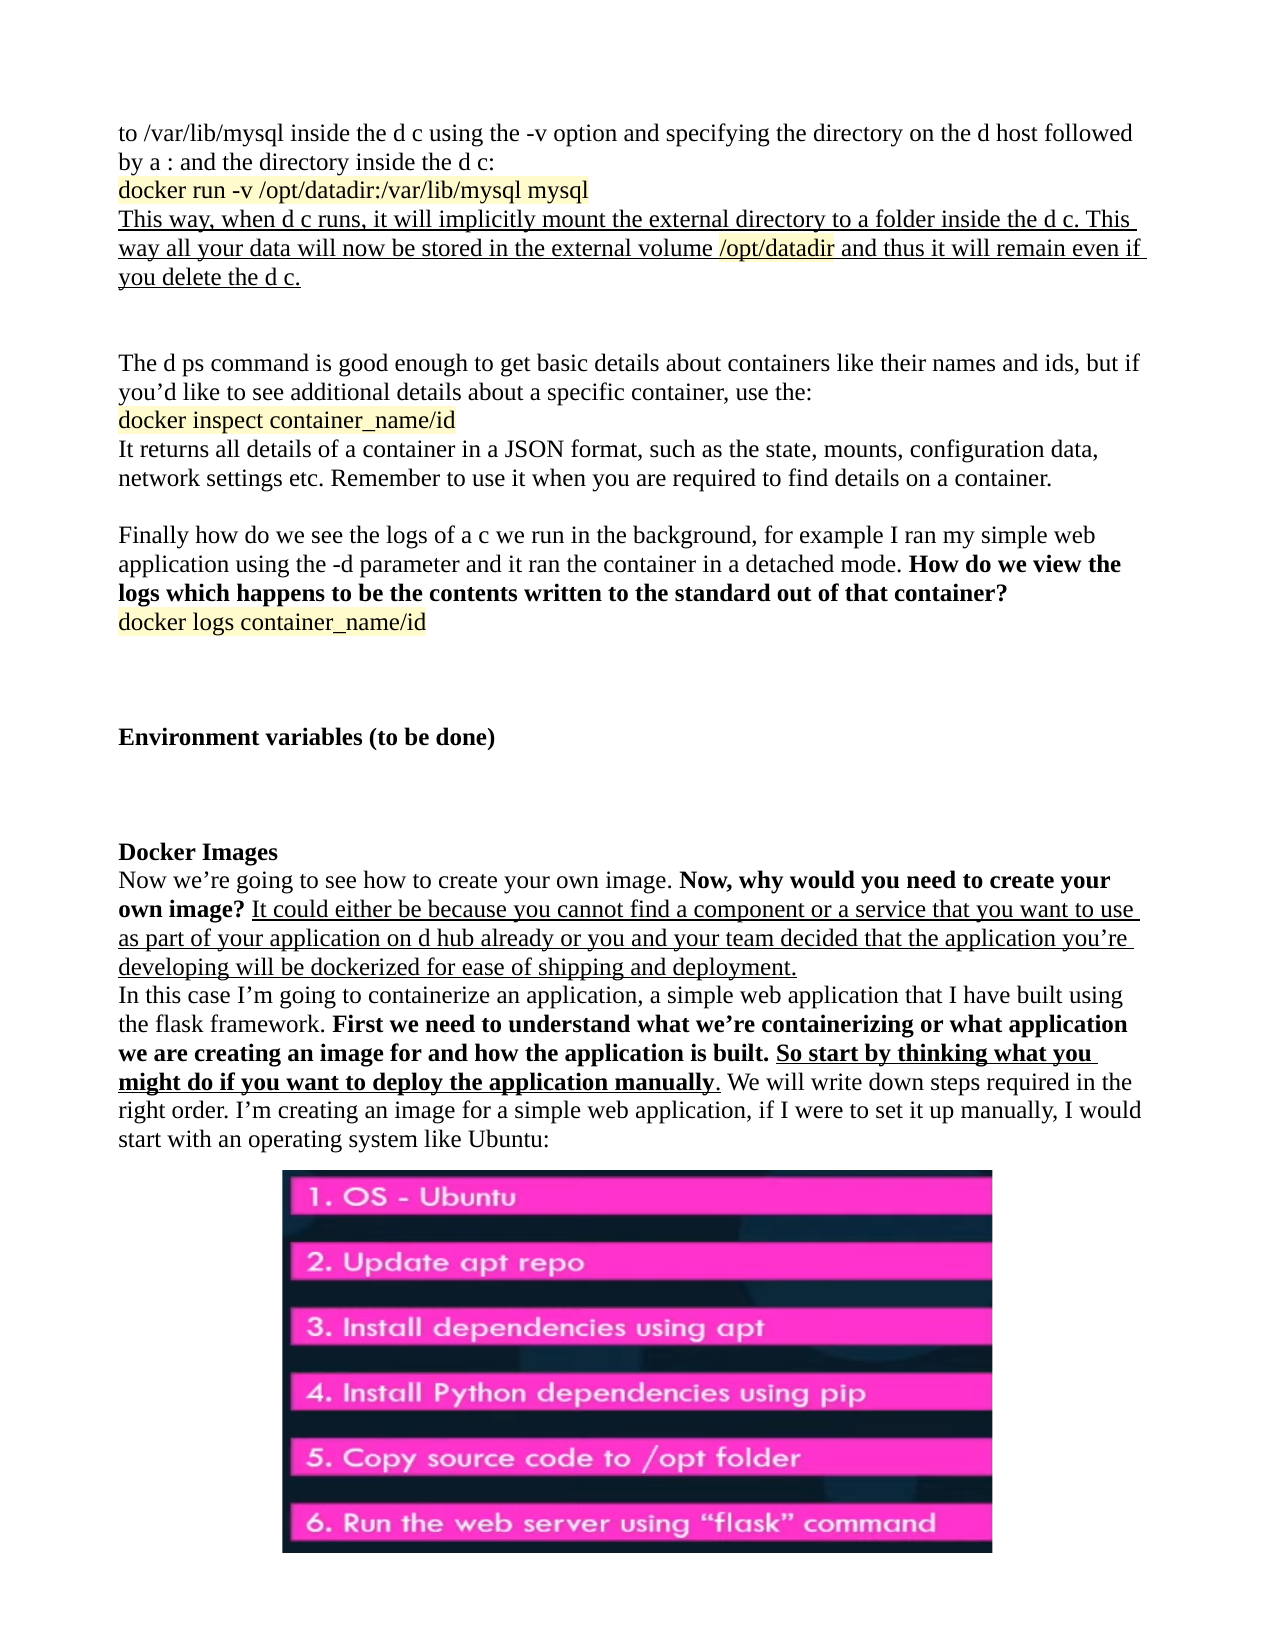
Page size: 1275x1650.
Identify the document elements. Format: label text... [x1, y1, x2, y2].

text This way, when d c runs, it will implicitly mount the external directory to a folder inside the d c. This way all your data will now be stored in the external volume /opt/datadir and thus it will remain even if you delete the d c. [118, 204, 1157, 291]
text docker inspect container_name/id [118, 406, 1157, 434]
text Now we’re going to see how to create your own image. Now, why would you need to create your own image? It could either be because you cannot find a component or a service that you want to use as part of your application on d hub already or you and your team decided that the application you’re developing will be dockerized for ease of shipping and deployment. [118, 866, 1157, 981]
text Docker Images [118, 837, 1157, 866]
text Finally how do we see the logs of a c we run in the background, for example I ran my simple web application using the -d parameter and it ran the container in a detached mode. How do we view the logs which happens to be the contents written to the standard out of that container? [118, 521, 1157, 607]
text Environment variables (to be done) [118, 722, 1157, 751]
text In this case I’m going to containerize an application, a simple web application that I have built using the flask framework. First we need to understand what we’re containerizing or what application we are creating an image for and how the application is built. So start by thinking what you might do if you want to deploy the application manually. We will write down steps required in the right order. I’m creating an image for a simple web application, if I were to set it up manually, I would start with an operating system like Ubuntu: [118, 981, 1157, 1153]
text docker logs container_name/id [118, 607, 1157, 636]
text to /var/lib/mysql inside the d c using the -v option and specifying the directory on the d host followed by a : and the directory inside the d c: [118, 118, 1157, 176]
text docker run -v /opt/datadir:/var/lib/mysql mysql [118, 176, 1157, 204]
text It returns all details of a container in a JSON format, such as the state, mounts, configuration data, network settings etc. Remember to use it when you are required to find details on a container. [118, 434, 1157, 492]
picture [282, 1170, 993, 1553]
text The d ps command is good enough to get basic details about containers like their names and ids, but if you’d like to see additional details about a specific container, use the: [118, 348, 1157, 406]
